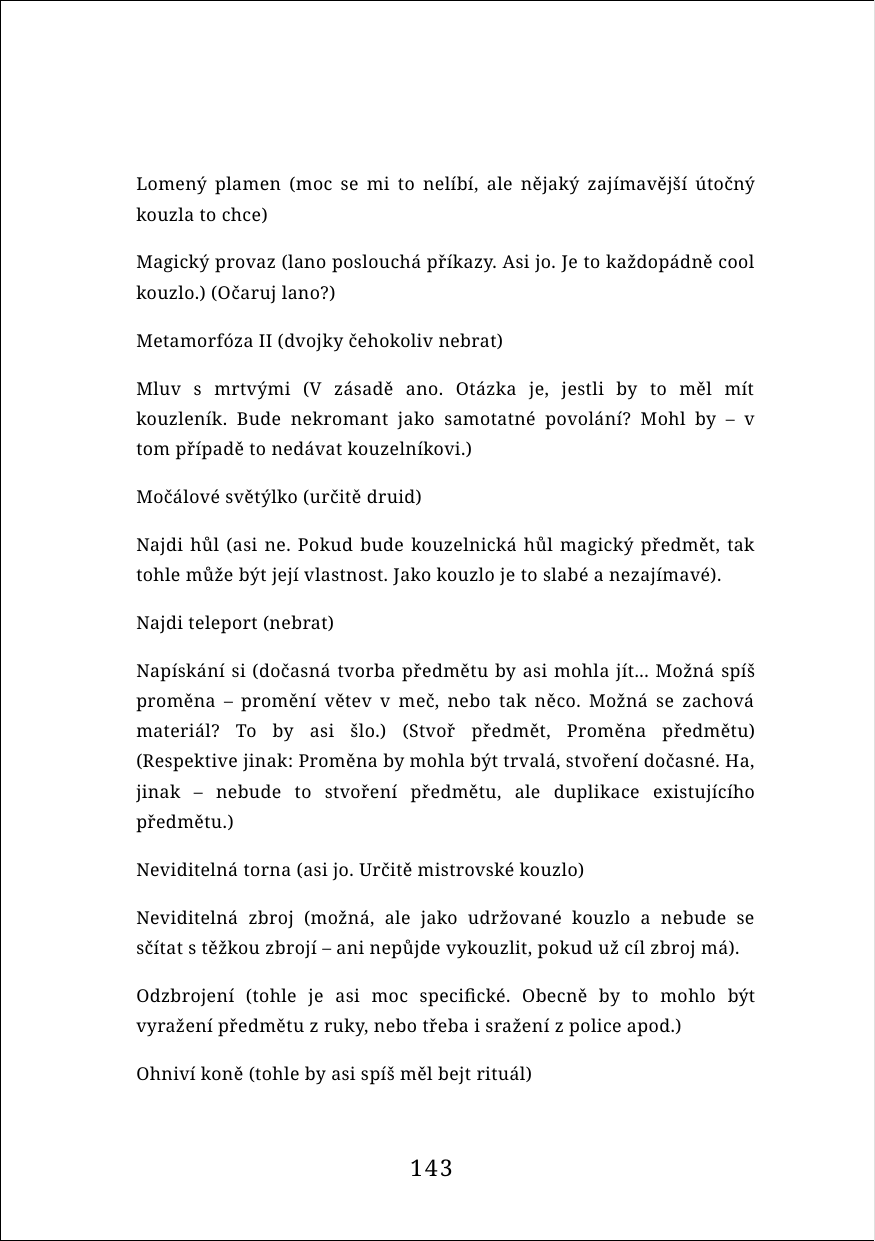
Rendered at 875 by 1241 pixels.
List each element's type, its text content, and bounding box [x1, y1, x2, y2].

text Lomený plamen (moc se mi to nelíbí, ale nějaký zajímavější útočný kouzla to chce) [136, 172, 756, 226]
text Mluv s mrtvými (V zásadě ano. Otázka je, jestli by to měl mít kouzleník. Bude nekromant jako samotatné povolání? Mohl by – v tom případě to nedávat kouzelníkovi.) [136, 376, 756, 461]
text Najdi teleport (nebrat) [136, 610, 756, 634]
text Neviditelná torna (asi jo. Určitě mistrovské kouzlo) [136, 857, 756, 881]
text Odzbrojení (tohle je asi moc specifické. Obecně by to mohlo být vyražení předmětu z ruky, nebo třeba i sražení z police apod.) [136, 983, 756, 1038]
text Ohniví koně (tohle by asi spíš měl bejt rituál) [136, 1061, 756, 1086]
text Močálové světýlko (určitě druid) [136, 484, 756, 508]
text Najdi hůl (asi ne. Pokud bude kouzelnická hůl magický předmět, tak tohle může být její vlastnost. Jako kouzlo je to slabé a nezajímavé). [136, 532, 756, 587]
text Metamorfóza II (dvojky čehokoliv nebrat) [136, 328, 756, 352]
text Magický provaz (lano poslouchá příkazy. Asi jo. Je to každopádně cool kouzlo.) (Očaruj lano?) [136, 250, 756, 304]
text Napískání si (dočasná tvorba předmětu by asi mohla jít... Možná spíš proměna – promění větev v meč, nebo tak něco. Možná se zachová materiál? To by asi šlo.) (Stvoř předmět, Proměna předmětu) (Respektive jinak: Proměna by mohla být trvalá, stvoření dočasné. Ha, jinak – nebude to stvoření předmětu, ale duplikace existujícího předmětu.) [136, 658, 756, 833]
text Neviditelná zbroj (možná, ale jako udržované kouzlo a nebude se sčítat s těžkou zbrojí – ani nepůjde vykouzlit, pokud už cíl zbroj má). [136, 905, 756, 959]
